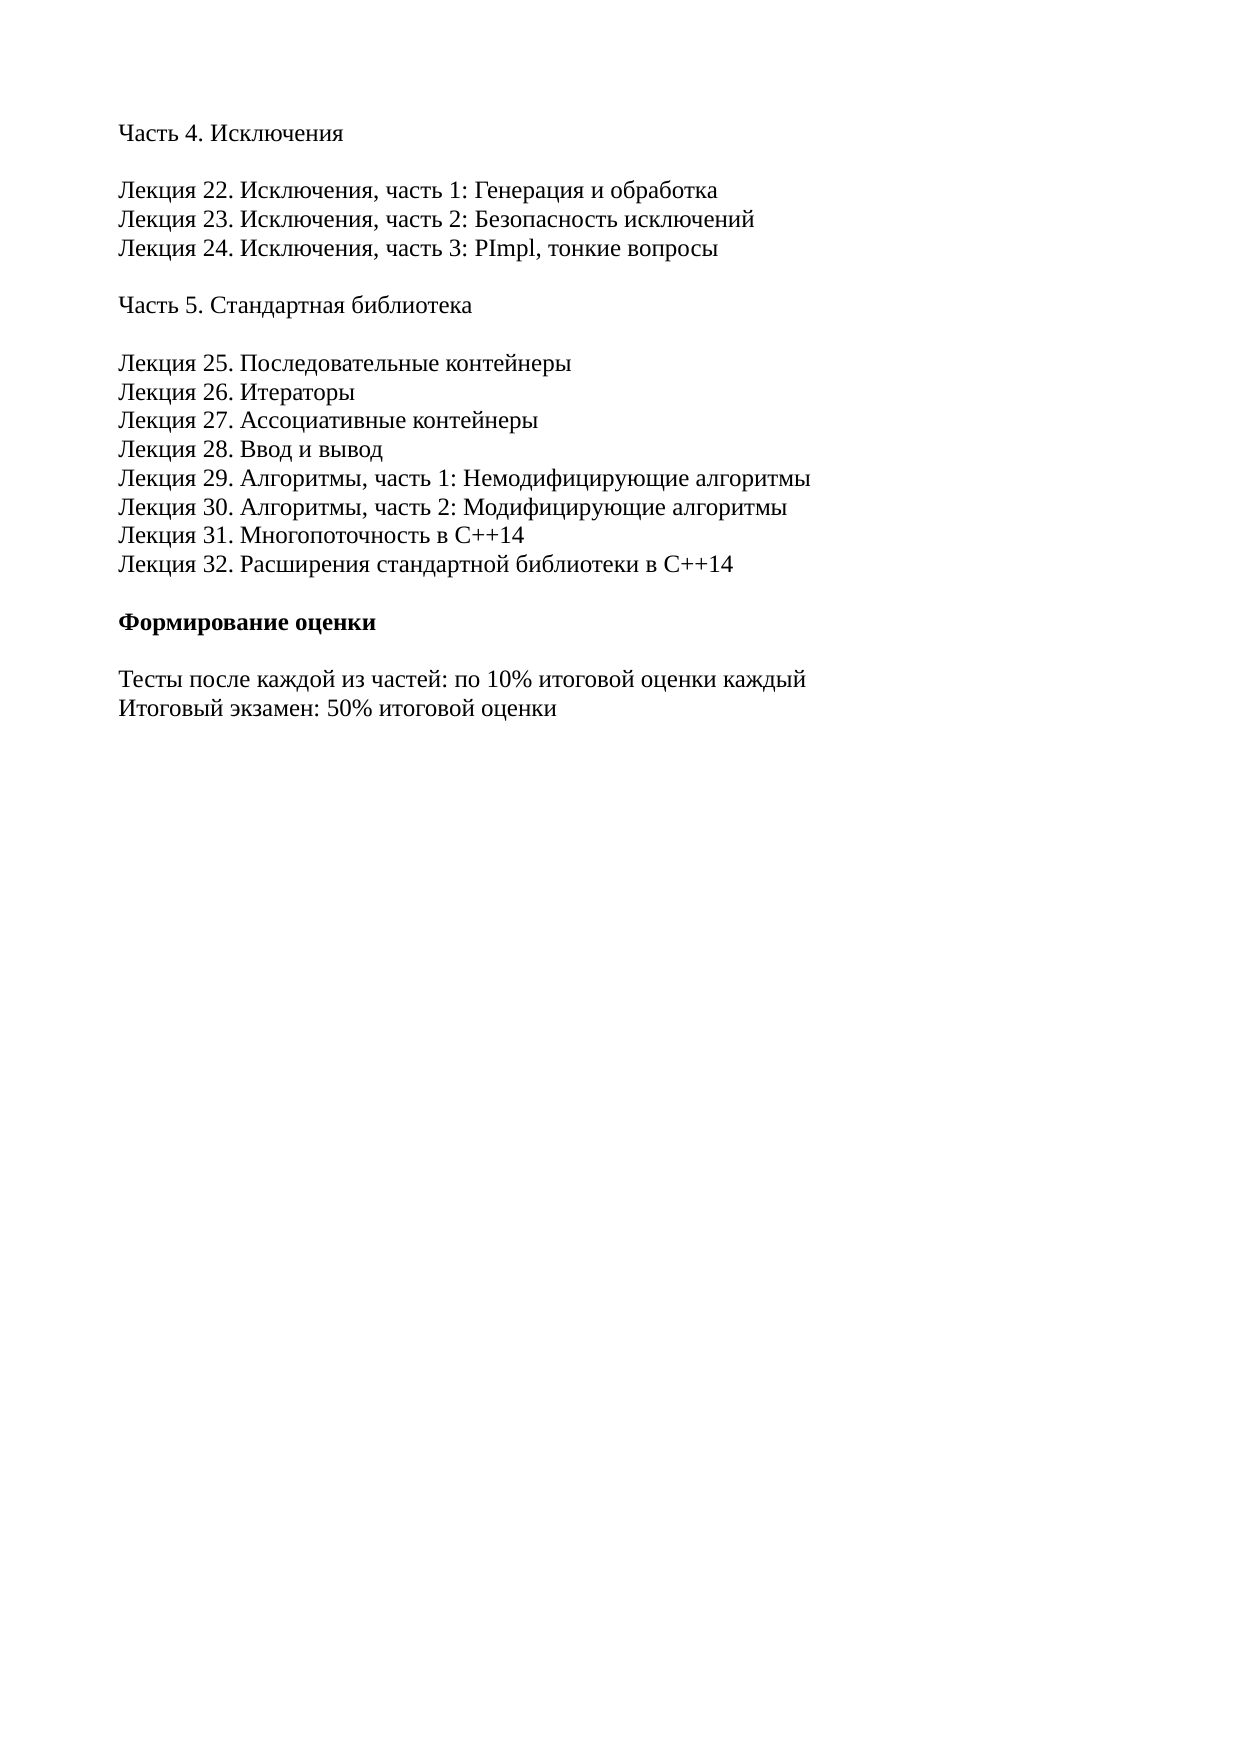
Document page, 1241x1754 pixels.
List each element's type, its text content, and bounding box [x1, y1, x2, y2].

text Лекция 27. Ассоциативные контейнеры [118, 406, 1122, 434]
text Тесты после каждой из частей: по 10% итоговой оценки каждый [118, 664, 1122, 693]
text Лекция 32. Расширения стандартной библиотеки в C++14 [118, 549, 1122, 578]
text Часть 4. Исключения [118, 118, 1122, 147]
text Лекция 25. Последовательные контейнеры [118, 348, 1122, 377]
text Лекция 23. Исключения, часть 2: Безопасность исключений [118, 204, 1122, 233]
text Лекция 24. Исключения, часть 3: PImpl, тонкие вопросы [118, 233, 1122, 262]
text Лекция 22. Исключения, часть 1: Генерация и обработка [118, 176, 1122, 204]
text Часть 5. Стандартная библиотека [118, 291, 1122, 319]
text Лекция 28. Ввод и вывод [118, 434, 1122, 463]
text Итоговый экзамен: 50% итоговой оценки [118, 693, 1122, 722]
text Лекция 30. Алгоритмы, часть 2: Модифицирующие алгоритмы [118, 492, 1122, 521]
text Формирование оценки [118, 607, 1122, 636]
text Лекция 31. Многопоточность в C++14 [118, 521, 1122, 549]
text Лекция 29. Алгоритмы, часть 1: Немодифицирующие алгоритмы [118, 463, 1122, 492]
text Лекция 26. Итераторы [118, 377, 1122, 406]
